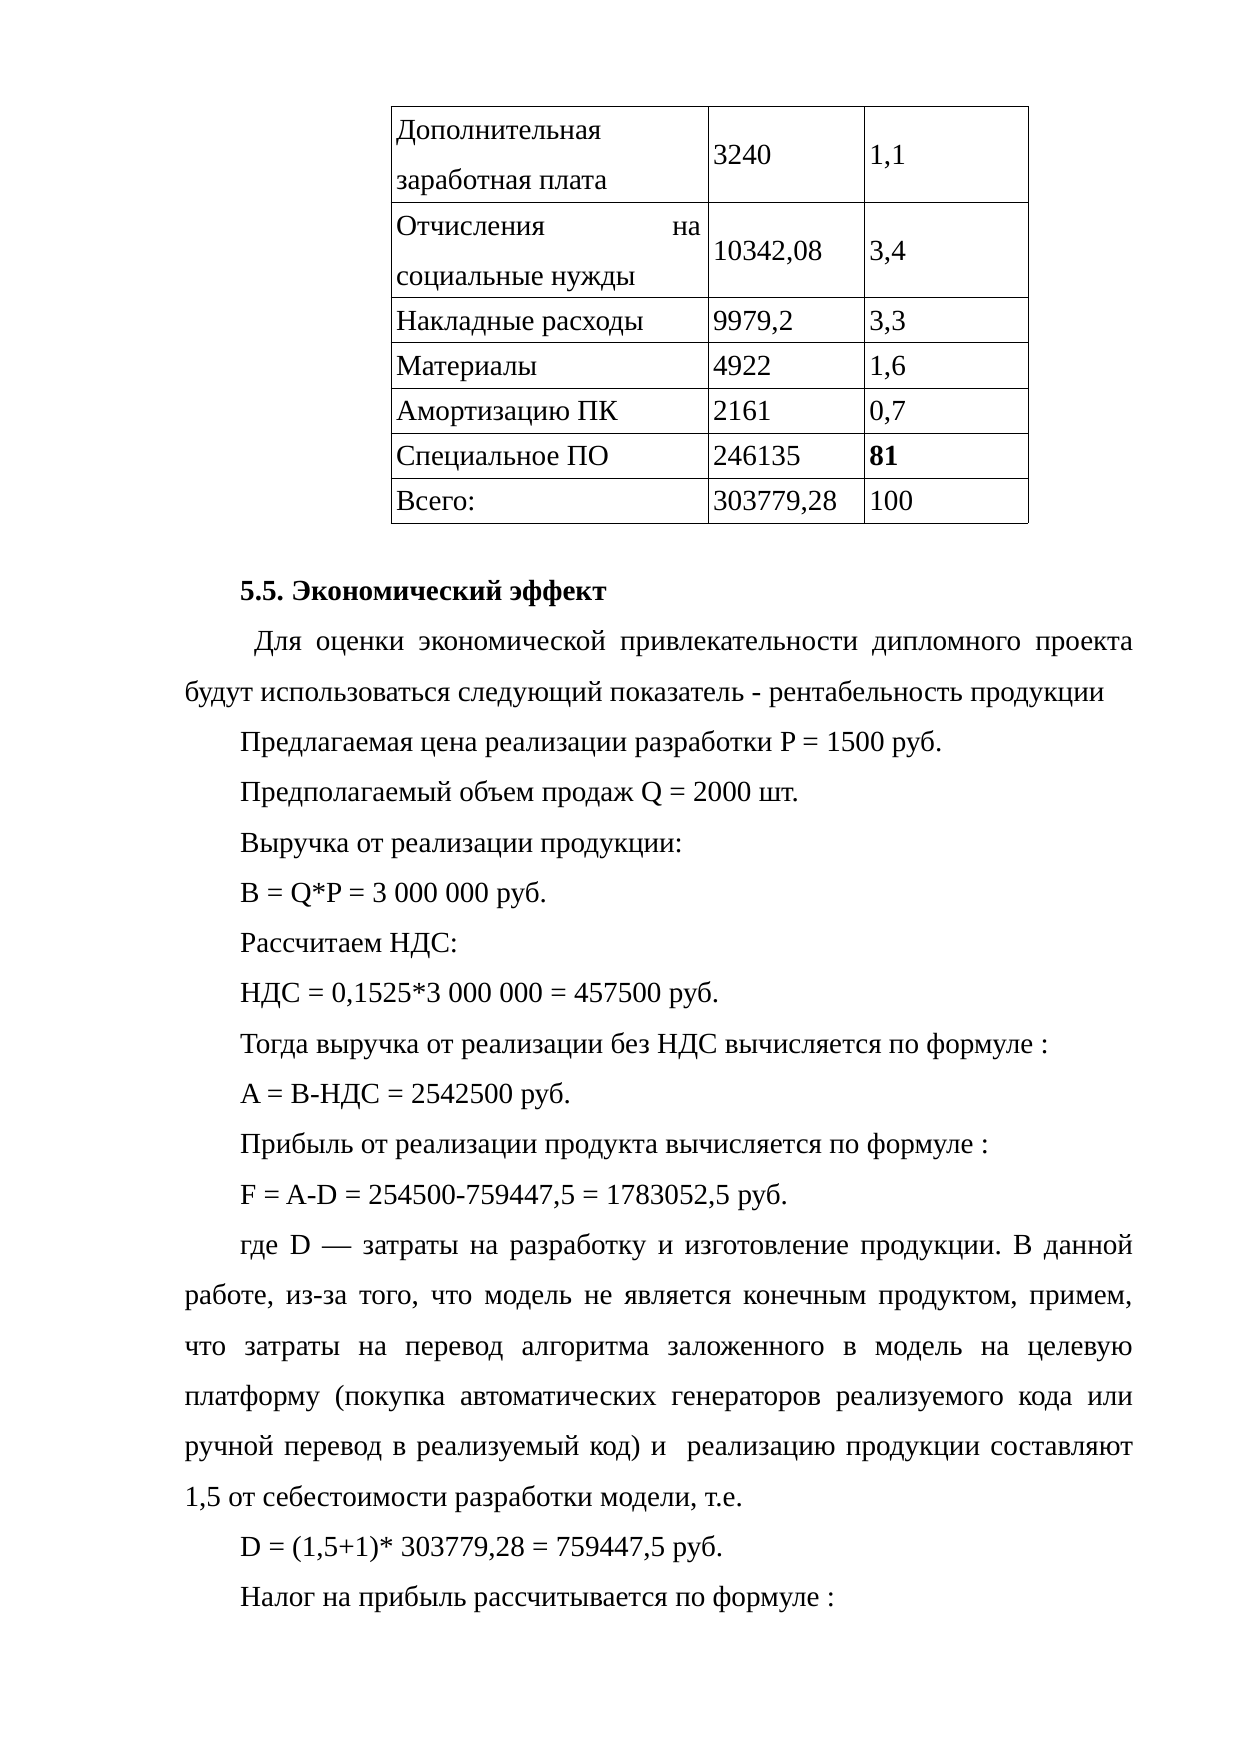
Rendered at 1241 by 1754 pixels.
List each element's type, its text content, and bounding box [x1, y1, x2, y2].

table_cell 9979,2 [709, 298, 864, 342]
table_cell Дополнительная заработная плата [392, 107, 708, 202]
text Налог на прибыль рассчитывается по формуле : [184, 1579, 1134, 1613]
text где D — затраты на разработку и изготовление продукции. В данной работе, из-за того, что модель не является конечным продуктом, примем, что затраты на перевод алгоритма заложенного в модель на целевую платформу (покупка автоматических генераторов реализуемого кода или ручной перевод в реализуемый код) и реализацию продукции составляют 1,5 от себестоимости разработки модели, т.е. [184, 1227, 1134, 1512]
text Для оценки экономической привлекательности дипломного проекта будут использоваться следующий показатель - рентабельность продукции [184, 623, 1134, 707]
table_cell Материалы [392, 343, 708, 387]
text B = Q*P = 3 000 000 руб. [184, 875, 1134, 908]
table_cell 1,6 [865, 343, 1028, 387]
table_cell 303779,28 [709, 479, 864, 523]
table_cell Всего: [392, 479, 708, 523]
table_cell 1,1 [865, 107, 1028, 202]
text Предполагаемый объем продаж Q = 2000 шт. [184, 774, 1134, 808]
table_cell 3240 [709, 107, 864, 202]
table_cell Специальное ПО [392, 434, 708, 478]
text Прибыль от реализации продукта вычисляется по формуле : [184, 1127, 1134, 1160]
text F = A-D = 254500-759447,5 = 1783052,5 руб. [184, 1177, 1134, 1210]
text Выручка от реализации продукции: [184, 825, 1134, 858]
table_cell Амортизацию ПК [392, 389, 708, 432]
table_cell Отчисления на социальные нужды [392, 203, 708, 297]
table_cell 3,3 [865, 298, 1028, 342]
text 5.5. Экономический эффект [184, 573, 1134, 607]
table_cell 81 [865, 434, 1028, 478]
text A = B-НДС = 2542500 руб. [184, 1076, 1134, 1110]
table_cell Накладные расходы [392, 298, 708, 342]
table_cell 246135 [709, 434, 864, 478]
table_cell 0,7 [865, 389, 1028, 432]
table_cell 10342,08 [709, 203, 864, 297]
table_cell 2161 [709, 389, 864, 432]
table_cell 3,4 [865, 203, 1028, 297]
text Предлагаемая цена реализации разработки P = 1500 руб. [184, 724, 1134, 758]
text НДС = 0,1525*3 000 000 = 457500 руб. [184, 976, 1134, 1009]
text D = (1,5+1)* 303779,28 = 759447,5 руб. [184, 1529, 1134, 1563]
table_cell 4922 [709, 343, 864, 387]
text Тогда выручка от реализации без НДС вычисляется по формуле : [184, 1026, 1134, 1059]
text Рассчитаем НДС: [184, 925, 1134, 959]
table_cell 100 [865, 479, 1028, 523]
